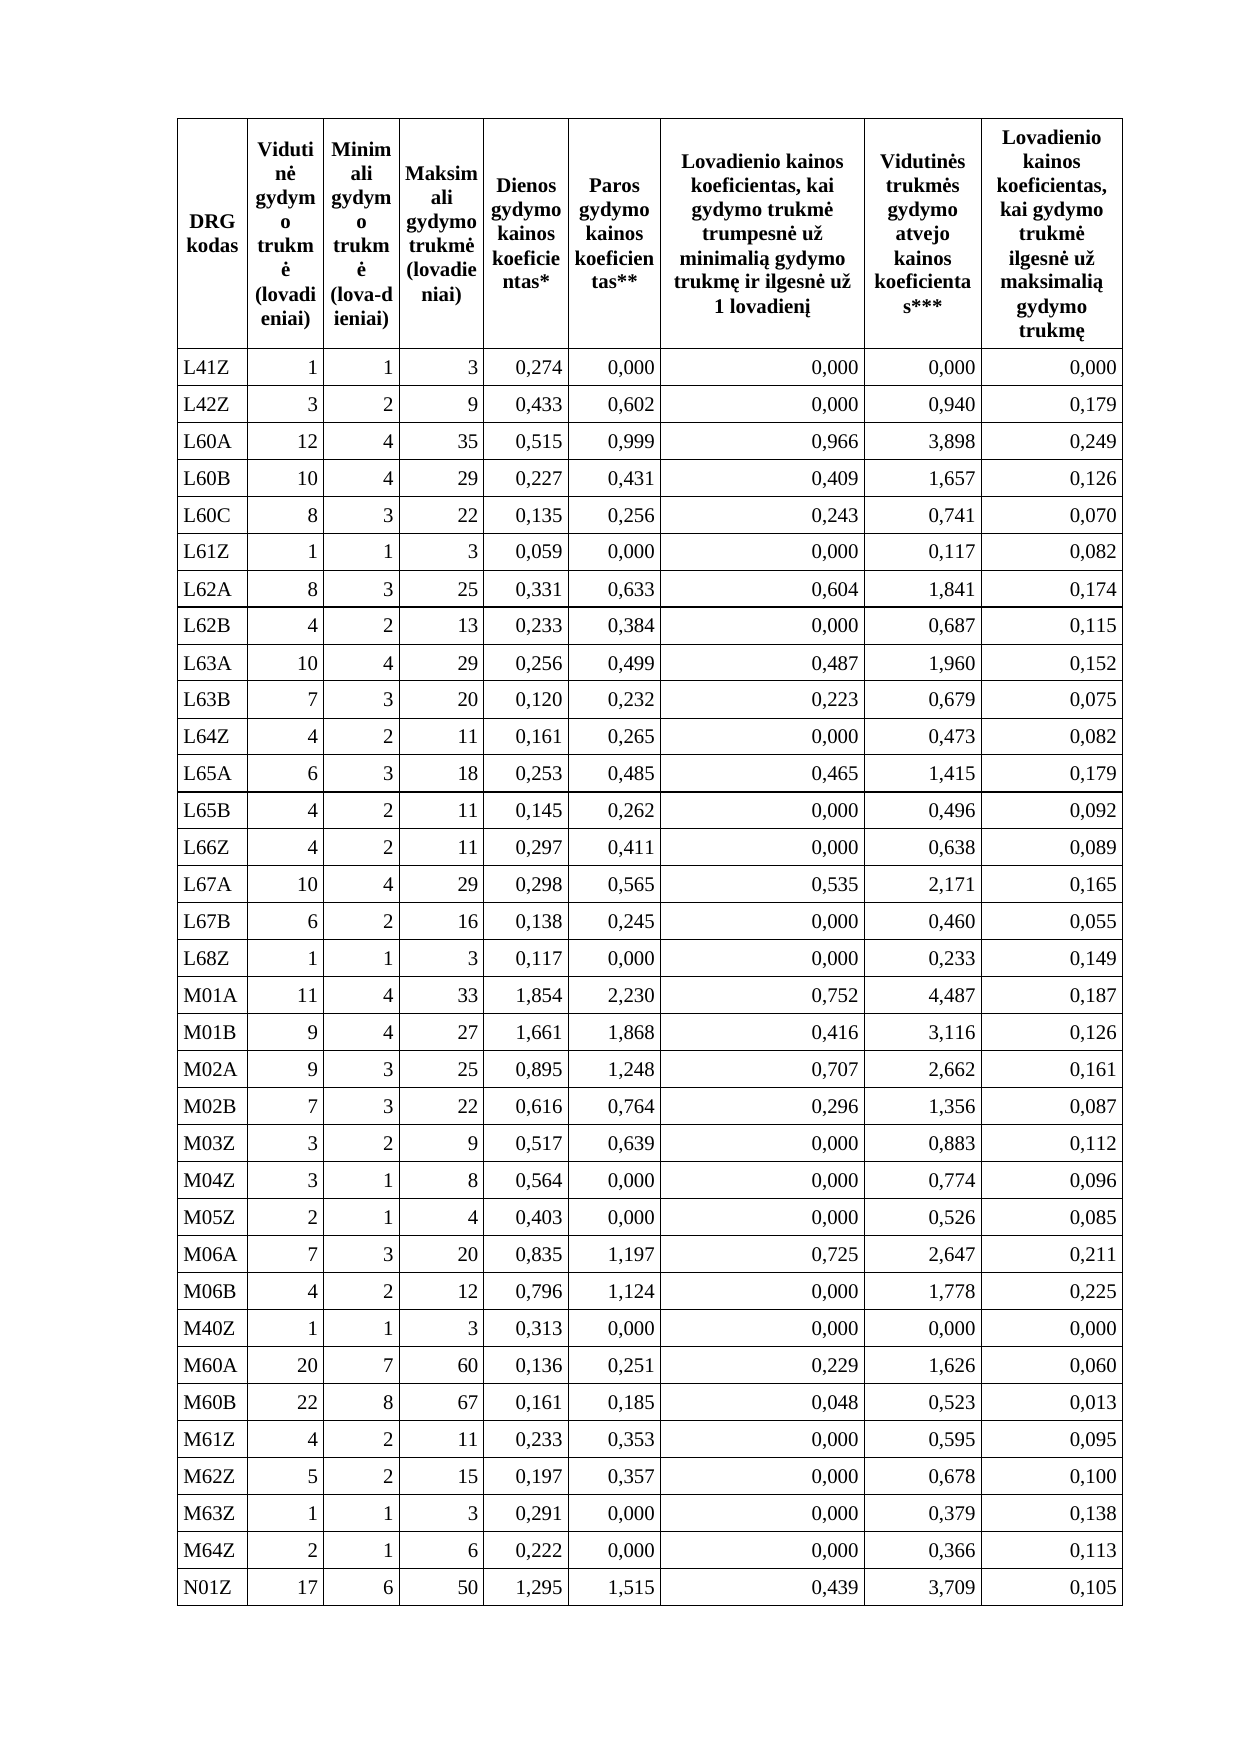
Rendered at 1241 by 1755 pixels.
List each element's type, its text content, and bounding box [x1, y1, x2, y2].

table_cell 0,595 [865, 1421, 981, 1457]
table_cell 11 [400, 793, 483, 828]
table_cell 50 [400, 1569, 483, 1605]
table_cell L63B [178, 681, 247, 717]
table_cell 0,013 [982, 1384, 1122, 1420]
table_cell 0,535 [661, 866, 864, 902]
table_cell M40Z [178, 1310, 247, 1346]
table_cell 4 [400, 1199, 483, 1235]
table_cell 0,000 [661, 1421, 864, 1457]
table_cell 1,248 [569, 1051, 660, 1087]
table_cell 0,000 [661, 940, 864, 976]
table_cell 0,416 [661, 1014, 864, 1050]
table_cell 0,138 [484, 903, 568, 939]
table_cell 3,709 [865, 1569, 981, 1605]
table_cell 0,092 [982, 793, 1122, 828]
table_cell 67 [400, 1384, 483, 1420]
table_cell 0,120 [484, 681, 568, 717]
table_cell M04Z [178, 1162, 247, 1198]
table_cell 0,179 [982, 755, 1122, 791]
table_cell 6 [400, 1532, 483, 1568]
table_cell 0,366 [865, 1532, 981, 1568]
table_cell 0,126 [982, 460, 1122, 496]
table_cell 0,000 [569, 1532, 660, 1568]
table_cell 10 [248, 460, 323, 496]
table_cell 0,679 [865, 681, 981, 717]
table_cell 0,227 [484, 460, 568, 496]
table_cell L68Z [178, 940, 247, 976]
table_cell L64Z [178, 719, 247, 754]
table_cell 10 [248, 645, 323, 680]
table_cell L42Z [178, 386, 247, 422]
table_cell 0,000 [865, 1310, 981, 1346]
table_cell 13 [400, 608, 483, 643]
table_cell 4 [248, 1421, 323, 1457]
table_cell 0,752 [661, 977, 864, 1013]
table_cell 0,764 [569, 1088, 660, 1124]
table_cell 22 [248, 1384, 323, 1420]
table_cell 3,116 [865, 1014, 981, 1050]
table_cell 0,265 [569, 719, 660, 754]
table_header Lovadienio kainos koeficientas, kai gydymo trukmė trumpesnė už minimalią gydymo trukmę ir ilgesnė už 1 lovadienį [661, 119, 864, 348]
table_cell 0,000 [569, 1310, 660, 1346]
table_cell 4 [324, 423, 399, 458]
table_cell 1 [324, 1199, 399, 1235]
table_cell 2 [324, 719, 399, 754]
table_cell 1,295 [484, 1569, 568, 1605]
table_cell 1,415 [865, 755, 981, 791]
table_cell 12 [248, 423, 323, 458]
table_header Paros gydymo kainos koeficientas** [569, 119, 660, 348]
table_cell 0,357 [569, 1458, 660, 1494]
table_cell 0,411 [569, 829, 660, 865]
table_cell 18 [400, 755, 483, 791]
table_header Vidutinė gydymo trukmė (lovadieniai) [248, 119, 323, 348]
table_cell L65B [178, 793, 247, 828]
table_cell M60A [178, 1347, 247, 1383]
table_cell 0,179 [982, 386, 1122, 422]
table_cell 1 [248, 940, 323, 976]
table_cell 0,115 [982, 608, 1122, 643]
table_cell 8 [248, 497, 323, 532]
table_cell 3 [324, 571, 399, 606]
table_cell 0,000 [661, 386, 864, 422]
table_cell 0,135 [484, 497, 568, 532]
table_cell L62B [178, 608, 247, 643]
table_cell 0,096 [982, 1162, 1122, 1198]
table_cell 3 [324, 497, 399, 532]
table_cell 2,230 [569, 977, 660, 1013]
table_cell 0,000 [661, 793, 864, 828]
table_cell 4,487 [865, 977, 981, 1013]
table_cell 12 [400, 1273, 483, 1309]
table_cell 4 [248, 793, 323, 828]
table_cell 3 [324, 1088, 399, 1124]
table_cell M60B [178, 1384, 247, 1420]
table_cell 0,403 [484, 1199, 568, 1235]
table_cell 0,105 [982, 1569, 1122, 1605]
table_cell L41Z [178, 349, 247, 384]
table_header DRG kodas [178, 119, 247, 348]
table_cell 0,895 [484, 1051, 568, 1087]
table_cell 9 [248, 1014, 323, 1050]
table_cell 0,000 [569, 1495, 660, 1531]
table_cell 2,647 [865, 1236, 981, 1272]
table_cell 0,835 [484, 1236, 568, 1272]
table_cell L61Z [178, 534, 247, 569]
table_cell 0,233 [865, 940, 981, 976]
table_cell 15 [400, 1458, 483, 1494]
table_cell M61Z [178, 1421, 247, 1457]
table_cell 0,149 [982, 940, 1122, 976]
table_cell 3 [400, 1310, 483, 1346]
table_cell 22 [400, 497, 483, 532]
table_cell 3 [324, 755, 399, 791]
table_cell 0,233 [484, 608, 568, 643]
table_cell 3 [400, 1495, 483, 1531]
table_cell 0,633 [569, 571, 660, 606]
table_cell 1,841 [865, 571, 981, 606]
table_cell L66Z [178, 829, 247, 865]
table_cell 0,112 [982, 1125, 1122, 1161]
table_cell 1,657 [865, 460, 981, 496]
table_cell 0,638 [865, 829, 981, 865]
table_cell 1,197 [569, 1236, 660, 1272]
table_cell 0,225 [982, 1273, 1122, 1309]
table_cell 2 [324, 1125, 399, 1161]
table_cell M06A [178, 1236, 247, 1272]
table_header Lovadienio kainos koeficientas, kai gydymo trukmė ilgesnė už maksimalią gydymo trukmę [982, 119, 1122, 348]
table_cell 0,000 [661, 1162, 864, 1198]
table_cell 6 [324, 1569, 399, 1605]
table_cell 1,960 [865, 645, 981, 680]
table_cell 25 [400, 1051, 483, 1087]
table_cell 0,161 [484, 1384, 568, 1420]
table_cell 0,523 [865, 1384, 981, 1420]
table_cell 3 [248, 386, 323, 422]
table_cell 11 [400, 829, 483, 865]
table_cell 0,774 [865, 1162, 981, 1198]
table_cell 0,187 [982, 977, 1122, 1013]
table_cell 0,487 [661, 645, 864, 680]
table_cell 2 [248, 1532, 323, 1568]
table_cell 0,000 [661, 1273, 864, 1309]
table_cell 3 [400, 349, 483, 384]
table_cell L60B [178, 460, 247, 496]
table_cell 0,223 [661, 681, 864, 717]
table_cell 0,251 [569, 1347, 660, 1383]
table_cell 0,113 [982, 1532, 1122, 1568]
table_cell 0,460 [865, 903, 981, 939]
table_cell 0,138 [982, 1495, 1122, 1531]
table_cell 0,000 [661, 608, 864, 643]
table_cell 0,089 [982, 829, 1122, 865]
table_cell M64Z [178, 1532, 247, 1568]
table_cell M02B [178, 1088, 247, 1124]
table_cell 0,000 [661, 349, 864, 384]
table_cell M06B [178, 1273, 247, 1309]
table_cell 4 [248, 608, 323, 643]
table_cell 7 [248, 1236, 323, 1272]
table_cell 0,000 [569, 940, 660, 976]
table_cell L63A [178, 645, 247, 680]
table_cell 0,000 [661, 1199, 864, 1235]
table_cell 0,379 [865, 1495, 981, 1531]
table_cell L67B [178, 903, 247, 939]
table_cell 25 [400, 571, 483, 606]
table_cell 2 [324, 793, 399, 828]
table_cell 0,249 [982, 423, 1122, 458]
table_cell 0,256 [484, 645, 568, 680]
table_cell 8 [324, 1384, 399, 1420]
table_cell 5 [248, 1458, 323, 1494]
table_cell 1 [324, 534, 399, 569]
table_cell M62Z [178, 1458, 247, 1494]
table_cell 20 [400, 1236, 483, 1272]
table_cell 2 [324, 608, 399, 643]
table_cell 0,485 [569, 755, 660, 791]
table_cell 0,741 [865, 497, 981, 532]
table_cell 1,626 [865, 1347, 981, 1383]
table_cell 4 [324, 1014, 399, 1050]
table_cell L62A [178, 571, 247, 606]
table_cell 4 [248, 719, 323, 754]
table_cell 3 [400, 534, 483, 569]
table_cell 33 [400, 977, 483, 1013]
table_cell 1 [324, 1495, 399, 1531]
table_cell 0,055 [982, 903, 1122, 939]
table_cell 0,639 [569, 1125, 660, 1161]
table_cell L60C [178, 497, 247, 532]
table_cell 0,725 [661, 1236, 864, 1272]
table_cell 9 [400, 386, 483, 422]
table_cell M02A [178, 1051, 247, 1087]
table_cell 0,233 [484, 1421, 568, 1457]
table_cell 0,070 [982, 497, 1122, 532]
table_cell M01B [178, 1014, 247, 1050]
table_cell 1 [324, 1310, 399, 1346]
table_cell 0,117 [484, 940, 568, 976]
table_cell 1 [248, 534, 323, 569]
table_header Minimali gydymo trukmė (lova‑dieniai) [324, 119, 399, 348]
table_cell 0,059 [484, 534, 568, 569]
table_cell 0,000 [661, 1532, 864, 1568]
table_cell 0,161 [982, 1051, 1122, 1087]
table_cell 0,232 [569, 681, 660, 717]
table_cell 8 [400, 1162, 483, 1198]
table_cell 0,291 [484, 1495, 568, 1531]
table_cell 0,075 [982, 681, 1122, 717]
table_cell 3 [324, 1236, 399, 1272]
table_cell 0,678 [865, 1458, 981, 1494]
table_cell 0,117 [865, 534, 981, 569]
table_cell 2 [324, 903, 399, 939]
table_cell 29 [400, 460, 483, 496]
table_cell 1 [324, 940, 399, 976]
table_cell L60A [178, 423, 247, 458]
table_cell 3 [248, 1162, 323, 1198]
table_cell 9 [248, 1051, 323, 1087]
table_cell 0,048 [661, 1384, 864, 1420]
table_cell 0,565 [569, 866, 660, 902]
table_cell 0,000 [661, 1495, 864, 1531]
table_cell 20 [248, 1347, 323, 1383]
table_cell 3 [324, 681, 399, 717]
table_cell 1,515 [569, 1569, 660, 1605]
table_cell 4 [324, 977, 399, 1013]
table_cell 3 [324, 1051, 399, 1087]
table_cell 0,085 [982, 1199, 1122, 1235]
table_cell 0,499 [569, 645, 660, 680]
table_cell 20 [400, 681, 483, 717]
table_cell 0,152 [982, 645, 1122, 680]
table_cell 0,297 [484, 829, 568, 865]
table_cell 1,661 [484, 1014, 568, 1050]
table_cell 0,256 [569, 497, 660, 532]
table_cell 2 [248, 1199, 323, 1235]
table_cell 0,274 [484, 349, 568, 384]
table_cell 2 [324, 1421, 399, 1457]
table_cell 1,356 [865, 1088, 981, 1124]
table_cell 0,465 [661, 755, 864, 791]
table_cell 0,229 [661, 1347, 864, 1383]
table_cell 0,409 [661, 460, 864, 496]
table_cell 35 [400, 423, 483, 458]
table_cell 0,095 [982, 1421, 1122, 1457]
table_cell 0,185 [569, 1384, 660, 1420]
table_cell 2 [324, 1273, 399, 1309]
table_cell 4 [324, 645, 399, 680]
table_cell 0,000 [661, 903, 864, 939]
table_cell 0,060 [982, 1347, 1122, 1383]
table_cell 9 [400, 1125, 483, 1161]
table_cell L65A [178, 755, 247, 791]
table_cell 0,602 [569, 386, 660, 422]
table_cell 2,662 [865, 1051, 981, 1087]
table_cell 16 [400, 903, 483, 939]
table_cell 0,082 [982, 719, 1122, 754]
table_cell 0,000 [569, 1199, 660, 1235]
table_cell 0,000 [661, 829, 864, 865]
table_cell 1,854 [484, 977, 568, 1013]
table_cell 0,796 [484, 1273, 568, 1309]
table_cell 0,087 [982, 1088, 1122, 1124]
table_cell 0,940 [865, 386, 981, 422]
table_cell M63Z [178, 1495, 247, 1531]
table_cell 1,124 [569, 1273, 660, 1309]
table_cell 0,000 [569, 534, 660, 569]
table_header Vidutinės trukmės gydymo atvejo kainos koeficientas*** [865, 119, 981, 348]
table_cell 7 [248, 1088, 323, 1124]
table_cell 1,868 [569, 1014, 660, 1050]
table_cell 0,496 [865, 793, 981, 828]
table_cell 3 [400, 940, 483, 976]
table_cell 2 [324, 829, 399, 865]
table_cell 0,604 [661, 571, 864, 606]
table_cell 2,171 [865, 866, 981, 902]
table_cell 0,136 [484, 1347, 568, 1383]
table_cell 0,313 [484, 1310, 568, 1346]
table_cell 1 [248, 1495, 323, 1531]
table_cell 0,526 [865, 1199, 981, 1235]
table_header Maksimali gydymo trukmė (lovadieniai) [400, 119, 483, 348]
table_cell 0,616 [484, 1088, 568, 1124]
table_cell 0,100 [982, 1458, 1122, 1494]
table_cell 0,000 [865, 349, 981, 384]
table_cell 4 [324, 866, 399, 902]
table_cell 0,000 [982, 1310, 1122, 1346]
table_cell 1 [324, 349, 399, 384]
table_cell 1,778 [865, 1273, 981, 1309]
table_cell 0,966 [661, 423, 864, 458]
table_cell 0,000 [661, 1310, 864, 1346]
table_cell 0,000 [661, 1458, 864, 1494]
table_cell 11 [400, 719, 483, 754]
table_cell 29 [400, 866, 483, 902]
table_cell 0,161 [484, 719, 568, 754]
table_cell 0,262 [569, 793, 660, 828]
table_cell 0,245 [569, 903, 660, 939]
table_cell 0,000 [569, 1162, 660, 1198]
table_cell 0,515 [484, 423, 568, 458]
table_cell 0,687 [865, 608, 981, 643]
table_cell 0,000 [982, 349, 1122, 384]
table_cell N01Z [178, 1569, 247, 1605]
table_cell 0,197 [484, 1458, 568, 1494]
table_header Dienos gydymo kainos koeficientas* [484, 119, 568, 348]
table_cell 0,353 [569, 1421, 660, 1457]
table_cell 0,082 [982, 534, 1122, 569]
table_cell 0,298 [484, 866, 568, 902]
table_cell 0,564 [484, 1162, 568, 1198]
table_cell 11 [248, 977, 323, 1013]
table_cell L67A [178, 866, 247, 902]
table_cell 0,999 [569, 423, 660, 458]
table_cell 0,000 [661, 534, 864, 569]
table_cell 0,433 [484, 386, 568, 422]
table_cell 0,883 [865, 1125, 981, 1161]
table_cell 0,439 [661, 1569, 864, 1605]
table_cell 0,473 [865, 719, 981, 754]
table_cell 6 [248, 903, 323, 939]
table_cell 0,431 [569, 460, 660, 496]
table_cell 22 [400, 1088, 483, 1124]
table_cell 60 [400, 1347, 483, 1383]
table_cell 4 [324, 460, 399, 496]
table_cell M05Z [178, 1199, 247, 1235]
table_cell M01A [178, 977, 247, 1013]
table_cell 2 [324, 1458, 399, 1494]
table_cell 1 [324, 1532, 399, 1568]
table_cell 1 [248, 1310, 323, 1346]
table_cell 27 [400, 1014, 483, 1050]
table_cell 3 [248, 1125, 323, 1161]
table_cell 6 [248, 755, 323, 791]
table_cell 0,296 [661, 1088, 864, 1124]
table_cell 0,243 [661, 497, 864, 532]
table_cell 0,211 [982, 1236, 1122, 1272]
table_cell 0,253 [484, 755, 568, 791]
table_cell M03Z [178, 1125, 247, 1161]
table_cell 11 [400, 1421, 483, 1457]
table_cell 0,384 [569, 608, 660, 643]
table_cell 8 [248, 571, 323, 606]
table_cell 0,000 [661, 719, 864, 754]
table_cell 0,000 [569, 349, 660, 384]
table_cell 4 [248, 829, 323, 865]
table_cell 0,174 [982, 571, 1122, 606]
table_cell 0,126 [982, 1014, 1122, 1050]
table_cell 2 [324, 386, 399, 422]
table_cell 3,898 [865, 423, 981, 458]
table_cell 0,707 [661, 1051, 864, 1087]
table_cell 17 [248, 1569, 323, 1605]
table_cell 7 [248, 681, 323, 717]
table_cell 10 [248, 866, 323, 902]
table_cell 29 [400, 645, 483, 680]
table_cell 0,331 [484, 571, 568, 606]
table_cell 7 [324, 1347, 399, 1383]
table_cell 4 [248, 1273, 323, 1309]
table_cell 0,145 [484, 793, 568, 828]
table_cell 1 [324, 1162, 399, 1198]
table_cell 0,000 [661, 1125, 864, 1161]
table_cell 0,222 [484, 1532, 568, 1568]
table_cell 0,517 [484, 1125, 568, 1161]
table_cell 0,165 [982, 866, 1122, 902]
table_cell 1 [248, 349, 323, 384]
